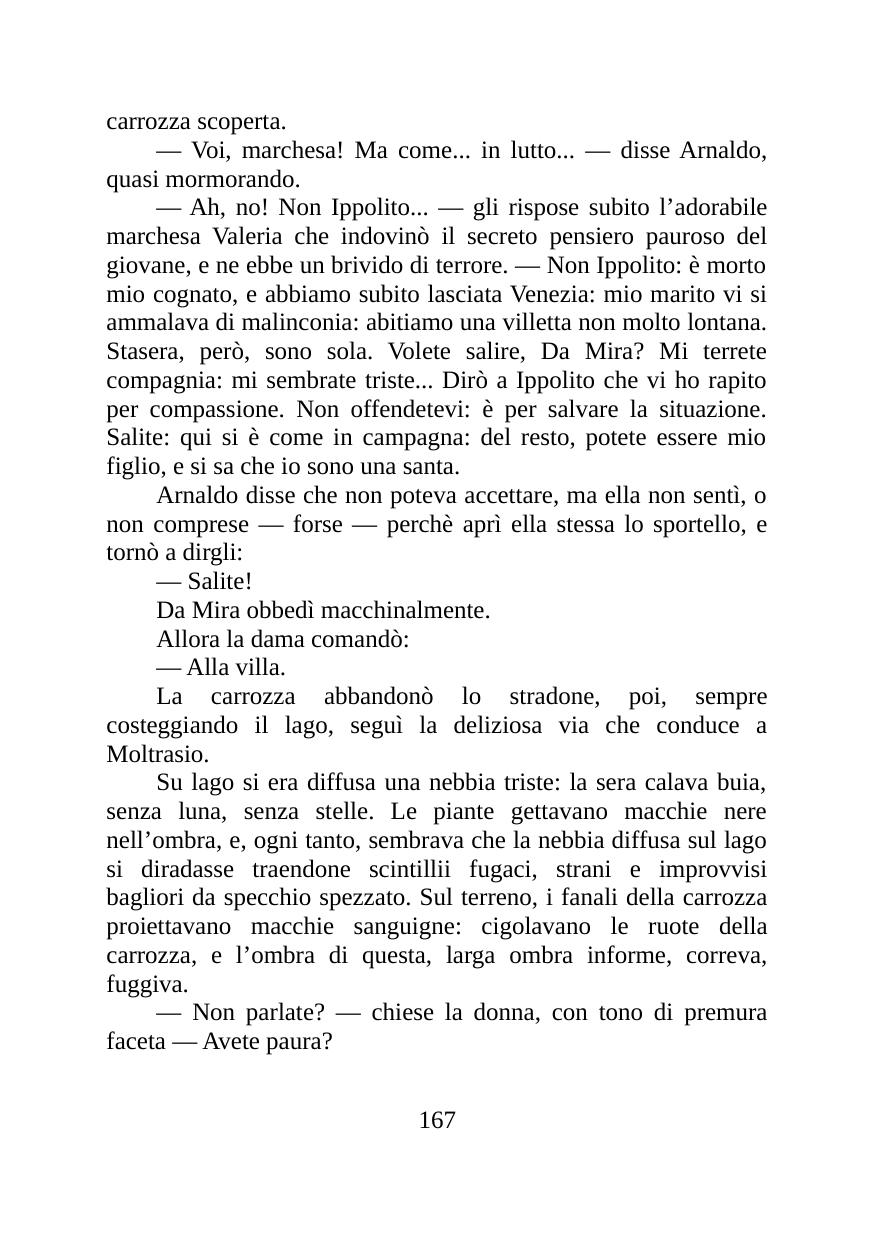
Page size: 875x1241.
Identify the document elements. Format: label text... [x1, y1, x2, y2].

text — Non parlate? — chiese la donna, con tono di premura faceta — Avete paura? [106, 997, 768, 1055]
text — Salite! [106, 566, 768, 595]
text La carrozza abbandonò lo stradone, poi, sempre costeggiando il lago, seguì la deliziosa via che conduce a Moltrasio. [106, 681, 768, 767]
text Arnaldo disse che non poteva accettare, ma ella non sentì, o non comprese — forse — perchè aprì ella stessa lo sportello, e tornò a dirgli: [106, 480, 768, 566]
text — Voi, marchesa! Ma come... in lutto... — disse Arnaldo, quasi mormorando. [106, 135, 768, 192]
text — Ah, no! Non Ippolito... — gli rispose subito l’adorabile marchesa Valeria che indovinò il secreto pensiero pauroso del giovane, e ne ebbe un brivido di terrore. — Non Ippolito: è morto mio cognato, e abbiamo subito lasciata Venezia: mio marito vi si ammalava di malinconia: abitiamo una villetta non molto lontana. Stasera, però, sono sola. Volete salire, Da Mira? Mi terrete compagnia: mi sembrate triste... Dirò a Ippolito che vi ho rapito per compassione. Non offendetevi: è per salvare la situazione. Salite: qui si è come in campagna: del resto, potete essere mio figlio, e si sa che io sono una santa. [106, 192, 768, 480]
text carrozza scoperta. [106, 106, 768, 135]
text — Alla villa. [106, 652, 768, 681]
text Allora la dama comandò: [106, 624, 768, 652]
text Da Mira obbedì macchinalmente. [106, 595, 768, 624]
text Su lago si era diffusa una nebbia triste: la sera calava buia, senza luna, senza stelle. Le piante gettavano macchie nere nell’ombra, e, ogni tanto, sembrava che la nebbia diffusa sul lago si diradasse traendone scintillii fugaci, strani e improvvisi bagliori da specchio spezzato. Sul terreno, i fanali della carrozza proiettavano macchie sanguigne: cigolavano le ruote della carrozza, e l’ombra di questa, larga ombra informe, correva, fuggiva. [106, 767, 768, 997]
